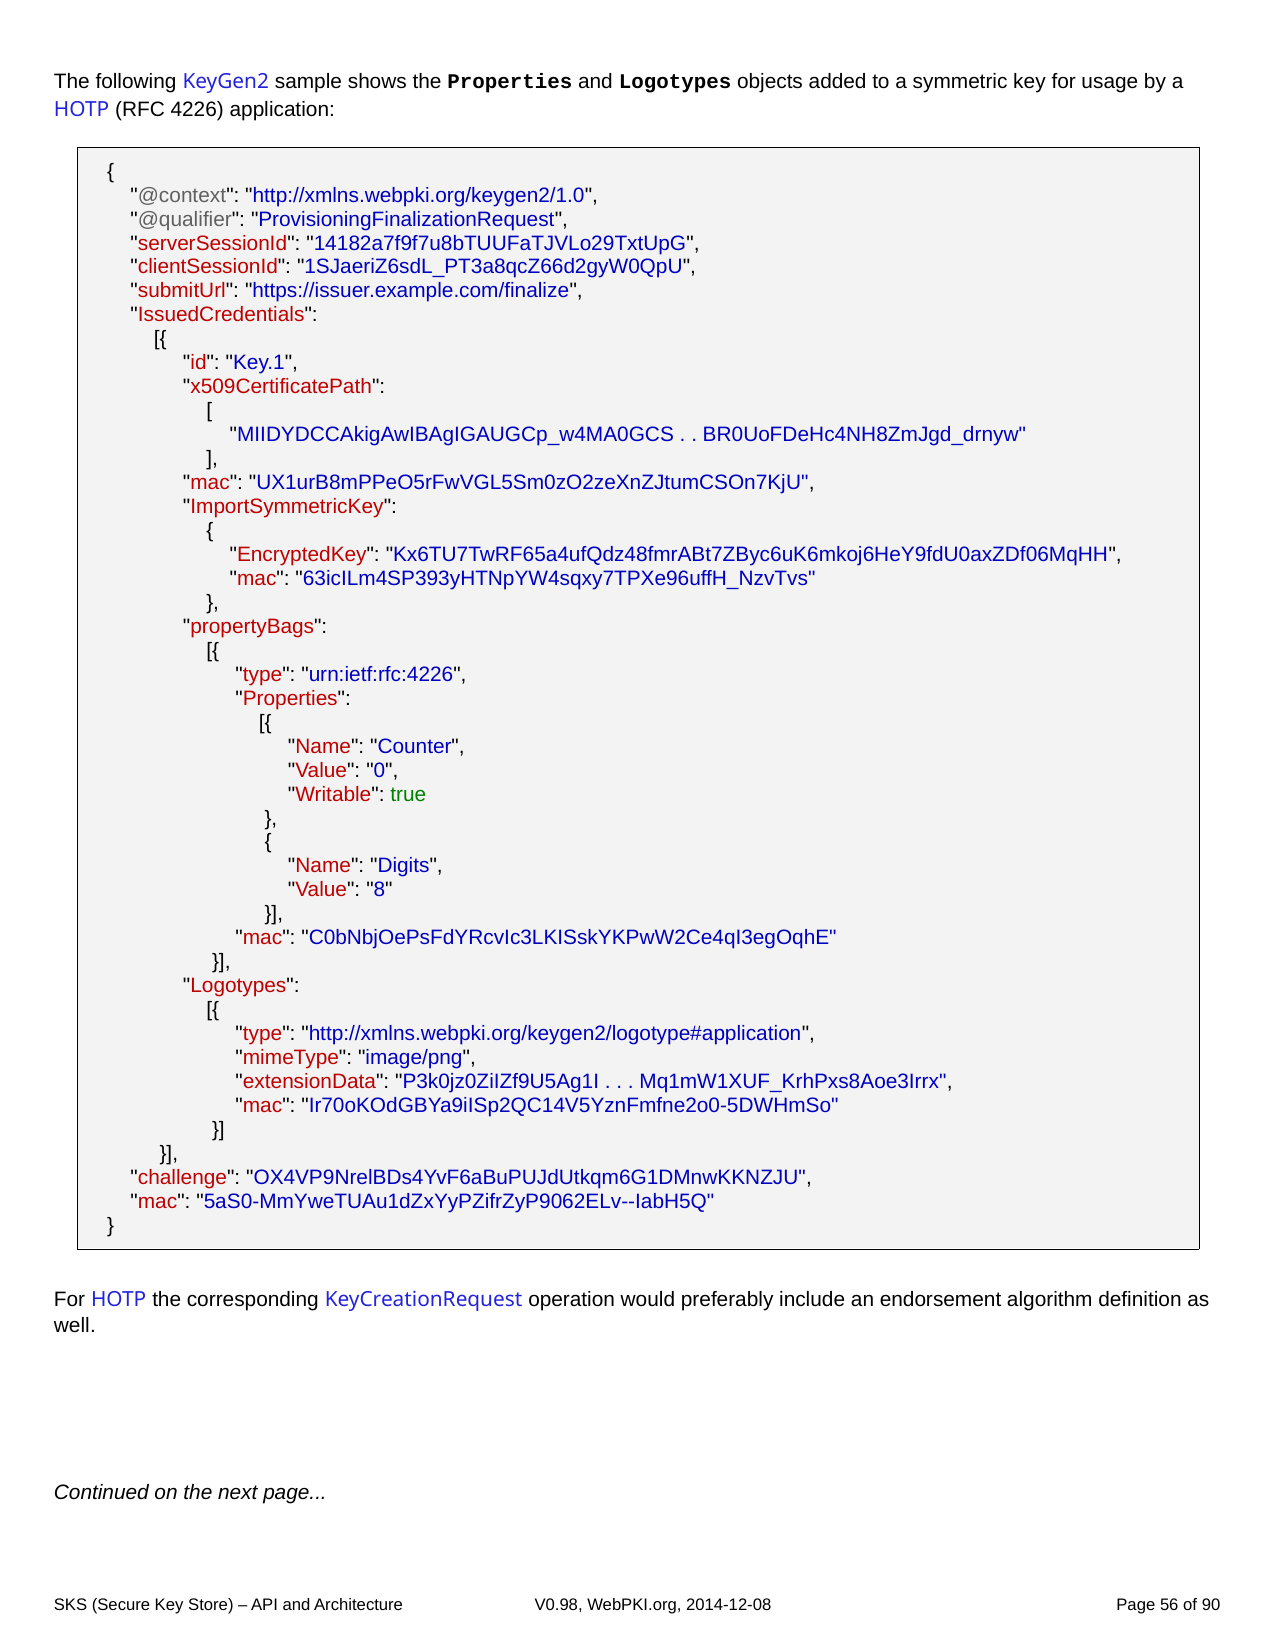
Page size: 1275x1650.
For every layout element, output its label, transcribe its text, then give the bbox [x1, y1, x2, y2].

table_header { "@context": "http://xmlns.webpki.org/keygen2/1.0", "@qualifier": "ProvisioningFinalizationRequest", "serverSessionId": "14182a7f9f7u8bTUUFaTJVLo29TxtUpG", "clientSessionId": "1SJaeriZ6sdL_PT3a8qcZ66d2gyW0QpU", "submitUrl": "https://issuer.example.com/finalize", "IssuedCredentials": [{ "id": "Key.1", "x509CertificatePath": [ "MIIDYDCCAkigAwIBAgIGAUGCp_w4MA0GCS . . BR0UoFDeHc4NH8ZmJgd_drnyw" ], "mac": "UX1urB8mPPeO5rFwVGL5Sm0zO2zeXnZJtumCSOn7KjU", "ImportSymmetricKey": { "EncryptedKey": "Kx6TU7TwRF65a4ufQdz48fmrABt7ZByc6uK6mkoj6HeY9fdU0axZDf06MqHH", "mac": "63icILm4SP393yHTNpYW4sqxy7TPXe96uffH_NzvTvs" }, "propertyBags": [{ "type": "urn:ietf:rfc:4226", "Properties": [{ "Name": "Counter", "Value": "0", "Writable": true }, { "Name": "Digits", "Value": "8" }], "mac": "C0bNbjOePsFdYRcvIc3LKISskYKPwW2Ce4qI3egOqhE" }], "Logotypes": [{ "type": "http://xmlns.webpki.org/keygen2/logotype#application", "mimeType": "image/png", "extensionData": "P3k0jz0ZiIZf9U5Ag1I . . . Mq1mW1XUF_KrhPxs8Aoe3Irrx", "mac": "Ir70oKOdGBYa9iISp2QC14V5YznFmfne2o0-5DWHmSo" }] }], "challenge": "OX4VP9NrelBDs4YvF6aBuPUJdUtkqm6G1DMnwKKNZJU", "mac": "5aS0-MmYweTUAu1dZxYyPZifrZyP9062ELv--IabH5Q" } [78, 148, 1199, 1248]
text The following KeyGen2 sample shows the Properties and Logotypes objects added to a symmetric key for usage by a HOTP (RFC 4226) application: [54, 66, 1221, 147]
text Continued on the next page... [54, 1479, 1221, 1503]
text For HOTP the corresponding KeyCreationRequest operation would preferably include an endorsement algorithm definition as well. [54, 1284, 1221, 1337]
